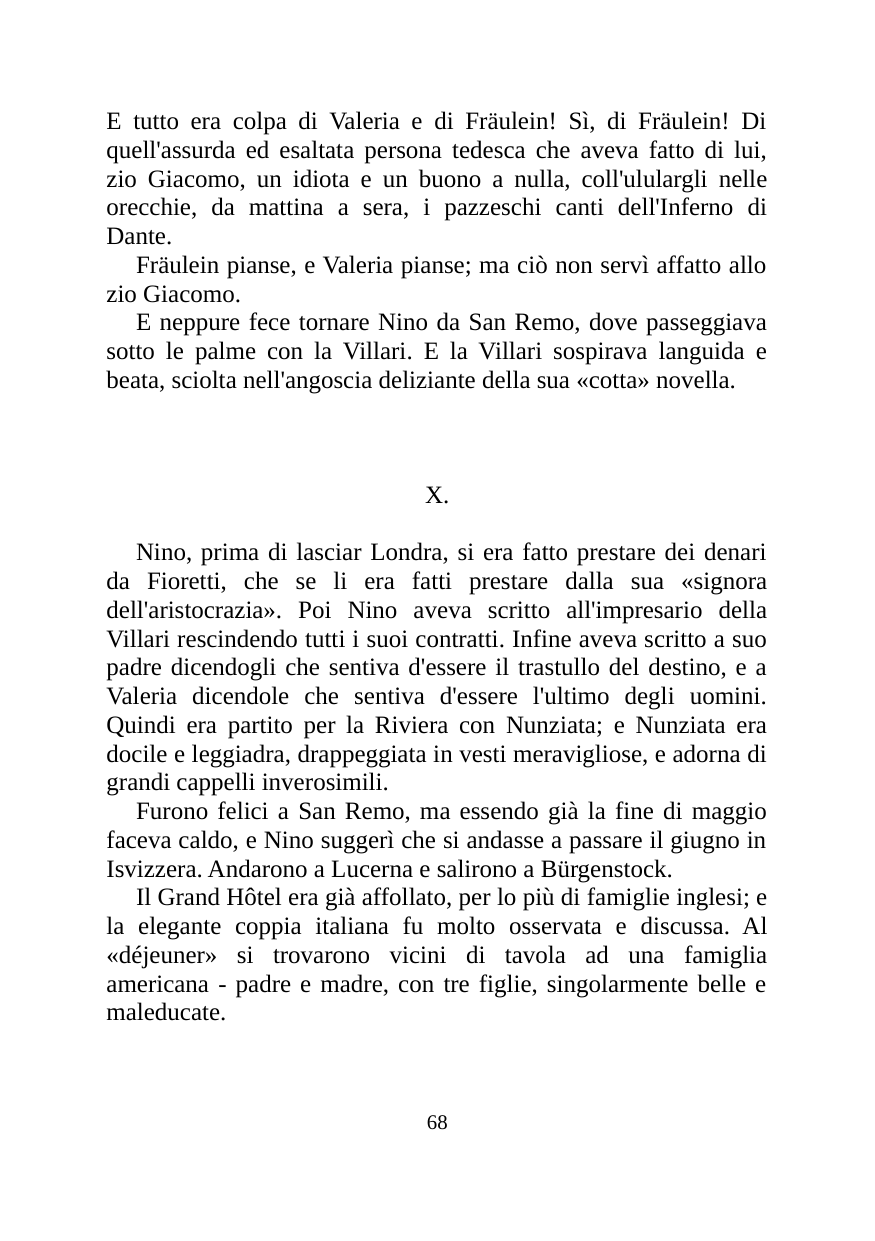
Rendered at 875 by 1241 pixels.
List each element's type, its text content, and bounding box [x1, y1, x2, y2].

text E tutto era colpa di Valeria e di Fräulein! Sì, di Fräulein! Di quell'assurda ed esaltata persona tedesca che aveva fatto di lui, zio Giacomo, un idiota e un buono a nulla, coll'ululargli nelle orecchie, da mattina a sera, i pazzeschi canti dell'Inferno di Dante. [106, 106, 768, 250]
text X. [106, 480, 768, 509]
text Il Grand Hôtel era già affollato, per lo più di famiglie inglesi; e la elegante coppia italiana fu molto osservata e discussa. Al «déjeuner» si trovarono vicini di tavola ad una famiglia americana - padre e madre, con tre figlie, singolarmente belle e maleducate. [106, 882, 768, 1026]
text Nino, prima di lasciar Londra, si era fatto prestare dei denari da Fioretti, che se li era fatti prestare dalla sua «signora dell'aristocrazia». Poi Nino aveva scritto all'impresario della Villari rescindendo tutti i suoi contratti. Infine aveva scritto a suo padre dicendogli che sentiva d'essere il trastullo del destino, e a Valeria dicendole che sentiva d'essere l'ultimo degli uomini. Quindi era partito per la Riviera con Nunziata; e Nunziata era docile e leggiadra, drappeggiata in vesti meravigliose, e adorna di grandi cappelli inverosimili. [106, 537, 768, 796]
text E neppure fece tornare Nino da San Remo, dove passeggiava sotto le palme con la Villari. E la Villari sospirava languida e beata, sciolta nell'angoscia deliziante della sua «cotta» novella. [106, 307, 768, 394]
text Furono felici a San Remo, ma essendo già la fine di maggio faceva caldo, e Nino suggerì che si andasse a passare il giugno in Isvizzera. Andarono a Lucerna e salirono a Bürgenstock. [106, 796, 768, 882]
text Fräulein pianse, e Valeria pianse; ma ciò non servì affatto allo zio Giacomo. [106, 250, 768, 307]
